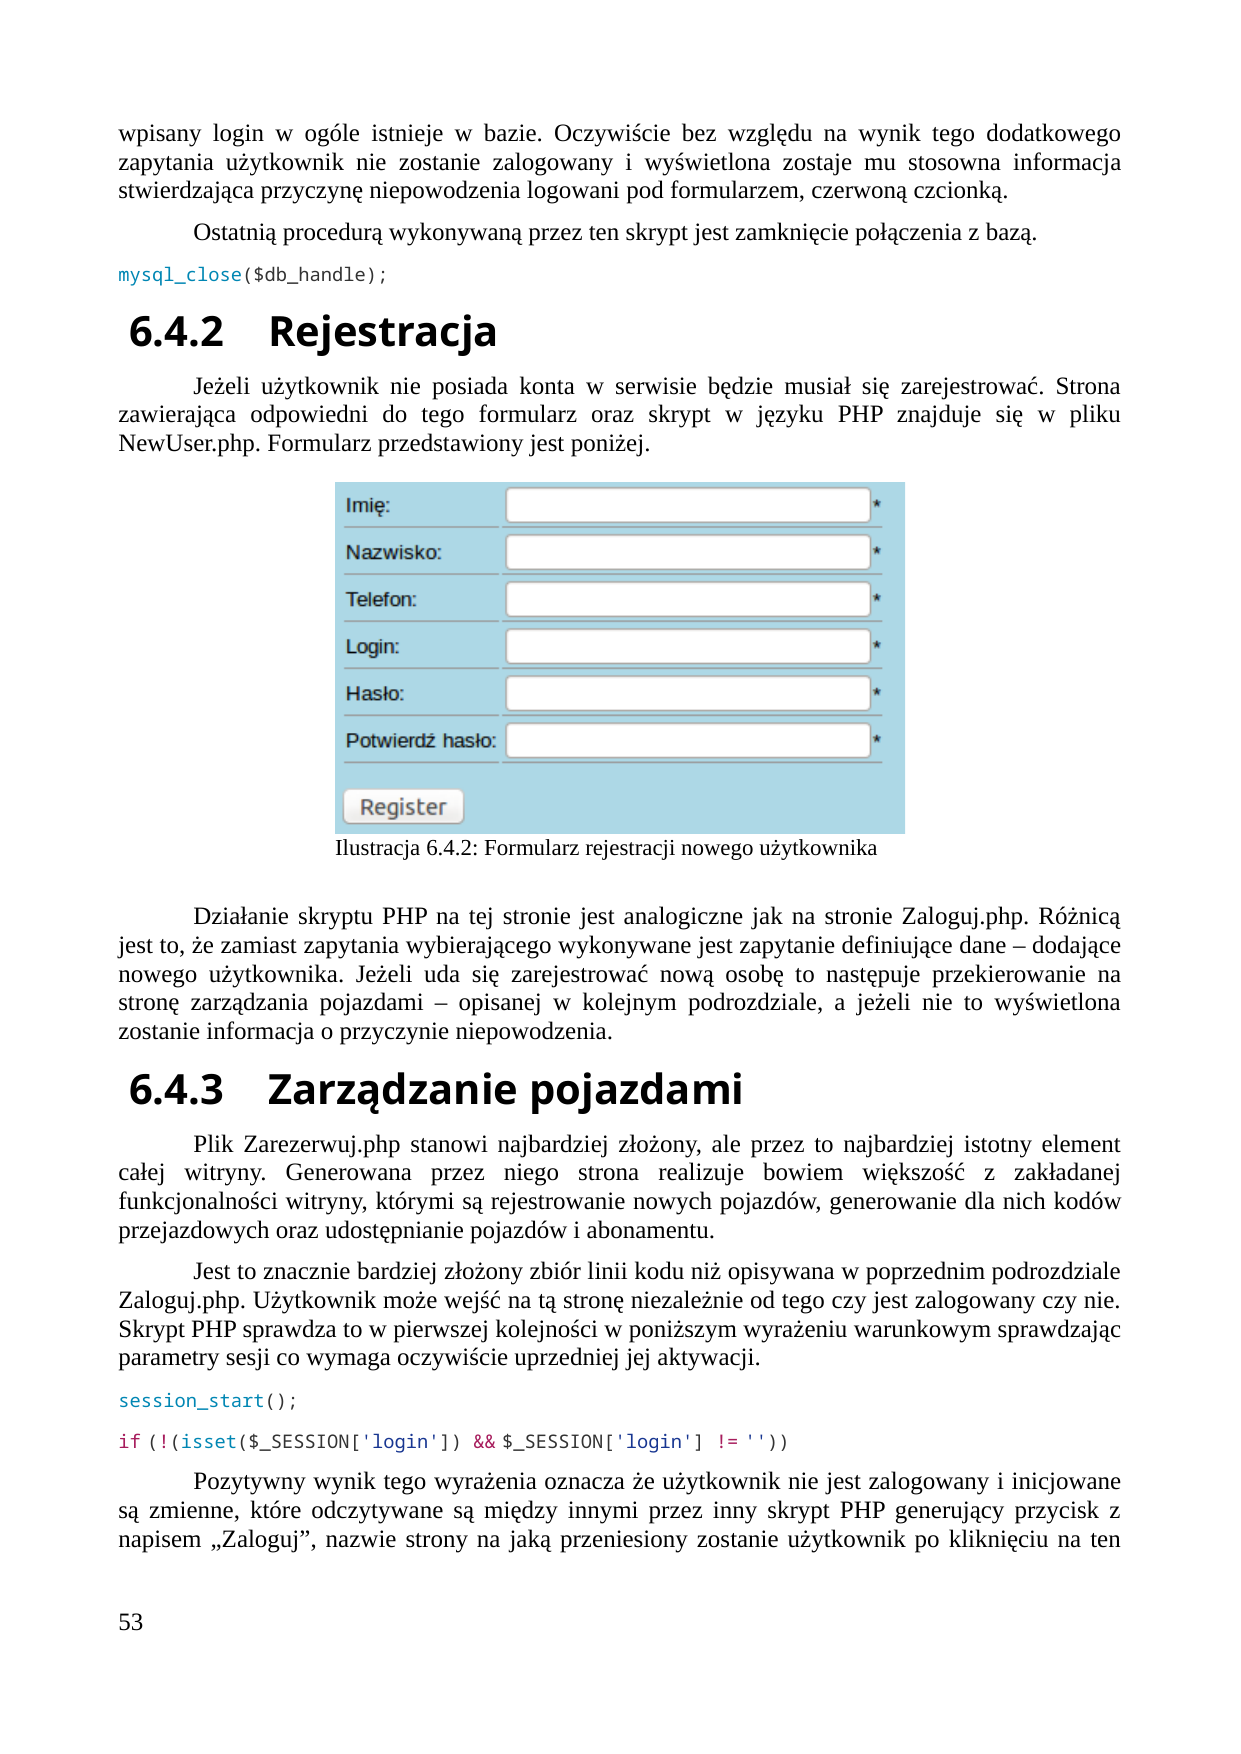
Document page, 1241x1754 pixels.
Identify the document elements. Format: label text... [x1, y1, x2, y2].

subtitle Zarządzanie pojazdami [118, 1059, 1122, 1116]
text Działanie skryptu PHP na tej stronie jest analogiczne jak na stronie Zaloguj.php. Różnicą jest to, że zamiast zapytania wybierającego wykonywane jest zapytanie definiujące dane – dodające nowego użytkownika. Jeżeli uda się zarejestrować nową osobę to następuje przekierowanie na stronę zarządzania pojazdami – opisanej w kolejnym podrozdziale, a jeżeli nie to wyświetlona zostanie informacja o przyczynie niepowodzenia. [118, 901, 1122, 1045]
text Ostatnią procedurą wykonywaną przez ten skrypt jest zamknięcie połączenia z bazą. [118, 217, 1122, 246]
picture [335, 482, 906, 834]
text session_start(); [118, 1384, 1122, 1412]
text mysql_close($db_handle); [118, 258, 1122, 287]
text wpisany login w ogóle istnieje w bazie. Oczywiście bez względu na wynik tego dodatkowego zapytania użytkownik nie zostanie zalogowany i wyświetlona zostaje mu stosowna informacja stwierdzająca przyczynę niepowodzenia logowani pod formularzem, czerwoną czcionką. [118, 118, 1122, 204]
text Jest to znacznie bardziej złożony zbiór linii kodu niż opisywana w poprzednim podrozdziale Zaloguj.php. Użytkownik może wejść na tą stronę niezależnie od tego czy jest zalogowany czy nie. Skrypt PHP sprawdza to w pierwszej kolejności w poniższym wyrażeniu warunkowym sprawdzając parametry sesji co wymaga oczywiście uprzedniej jej aktywacji. [118, 1256, 1122, 1371]
text Pozytywny wynik tego wyrażenia oznacza że użytkownik nie jest zalogowany i inicjowane są zmienne, które odczytywane są między innymi przez inny skrypt PHP generujący przycisk z napisem „Zaloguj”, nazwie strony na jaką przeniesiony zostanie użytkownik po kliknięciu na ten [118, 1466, 1122, 1552]
text Jeżeli użytkownik nie posiada konta w serwisie będzie musiał się zarejestrować. Strona zawierająca odpowiedni do tego formularz oraz skrypt w języku PHP znajduje się w pliku NewUser.php. Formularz przedstawiony jest poniżej. [118, 371, 1122, 457]
text if (!(isset($_SESSION['login']) && $_SESSION['login'] != '')) [118, 1425, 1122, 1454]
subtitle Rejestracja [118, 301, 1122, 358]
text Ilustracja 6.4.2: Formularz rejestracji nowego użytkownika [335, 834, 905, 860]
text Plik Zarezerwuj.php stanowi najbardziej złożony, ale przez to najbardziej istotny element całej witryny. Generowana przez niego strona realizuje bowiem większość z zakładanej funkcjonalności witryny, którymi są rejestrowanie nowych pojazdów, generowanie dla nich kodów przejazdowych oraz udostępnianie pojazdów i abonamentu. [118, 1129, 1122, 1244]
